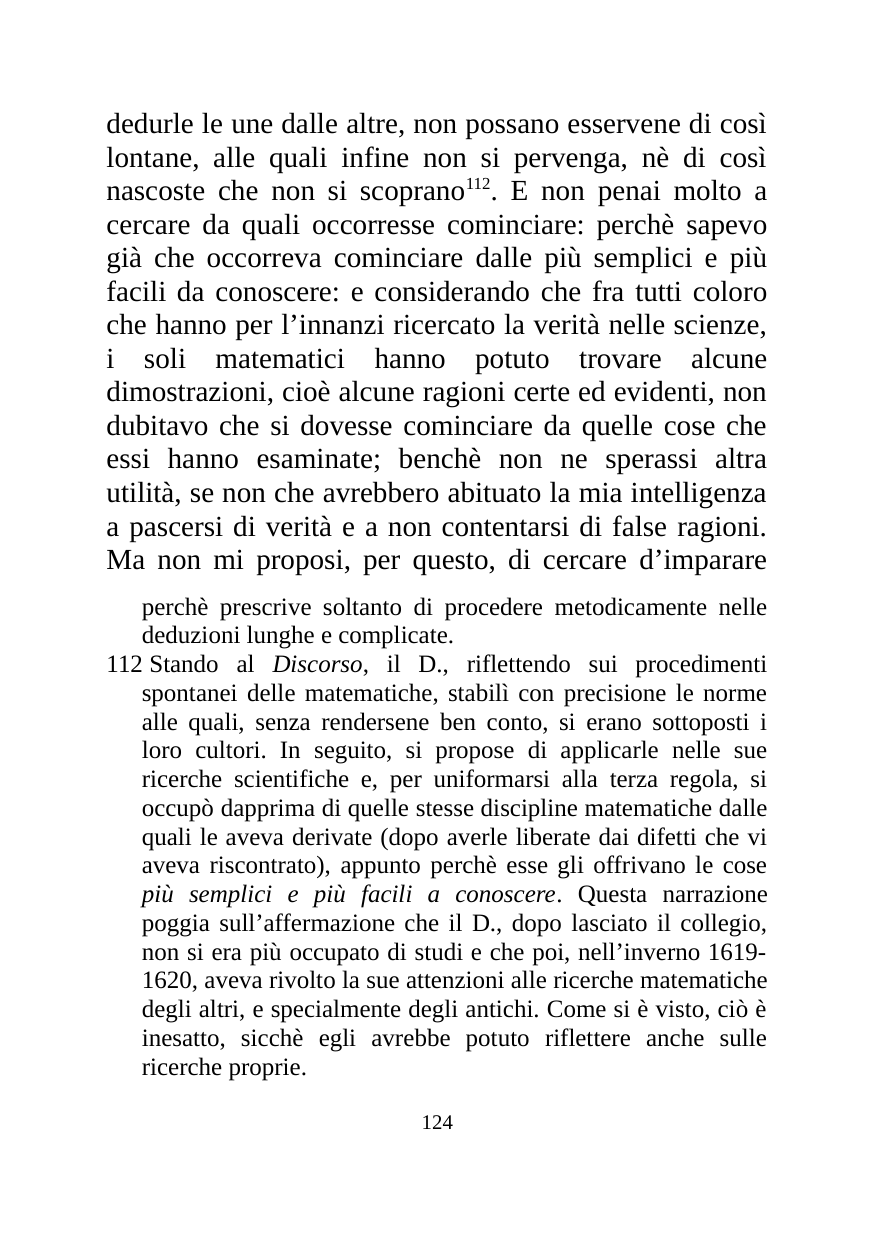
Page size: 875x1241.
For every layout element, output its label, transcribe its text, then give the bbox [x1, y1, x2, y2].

text dedurle le une dalle altre, non possano esservene di così lontane, alle quali infine non si pervenga, nè di così nascoste che non si scoprano. E non penai molto a cercare da quali occorresse cominciare: perchè sapevo già che occorreva cominciare dalle più semplici e più facili da conoscere: e considerando che fra tutti coloro che hanno per l’innanzi ricercato la verità nelle scienze, i soli matematici hanno potuto trovare alcune dimostrazioni, cioè alcune ragioni certe ed evidenti, non dubitavo che si dovesse cominciare da quelle cose che essi hanno esaminate; benchè non ne sperassi altra utilità, se non che avrebbero abituato la mia intelligenza a pascersi di verità e a non contentarsi di false ragioni. Ma non mi proposi, per questo, di cercare d’imparare [106, 106, 768, 576]
text Stando al Discorso, il D., riflettendo sui procedimenti spontanei delle matematiche, stabilì con precisione le norme alle quali, senza rendersene ben conto, si erano sottoposti i loro cultori. In seguito, si propose di applicarle nelle sue ricerche scientifiche e, per uniformarsi alla terza regola, si occupò dapprima di quelle stesse discipline matematiche dalle quali le aveva derivate (dopo averle liberate dai difetti che vi aveva riscontrato), appunto perchè esse gli offrivano le cose più semplici e più facili a conoscere. Questa narrazione poggia sull’affermazione che il D., dopo lasciato il collegio, non si era più occupato di studi e che poi, nell’inverno 1619-1620, aveva rivolto la sue attenzioni alle ricerche matematiche degli altri, e specialmente degli antichi. Come si è visto, ciò è inesatto, sicchè egli avrebbe potuto riflettere anche sulle ricerche proprie. [106, 649, 768, 1080]
text perchè prescrive soltanto di procedere metodicamente nelle deduzioni lunghe e complicate. [106, 592, 768, 649]
